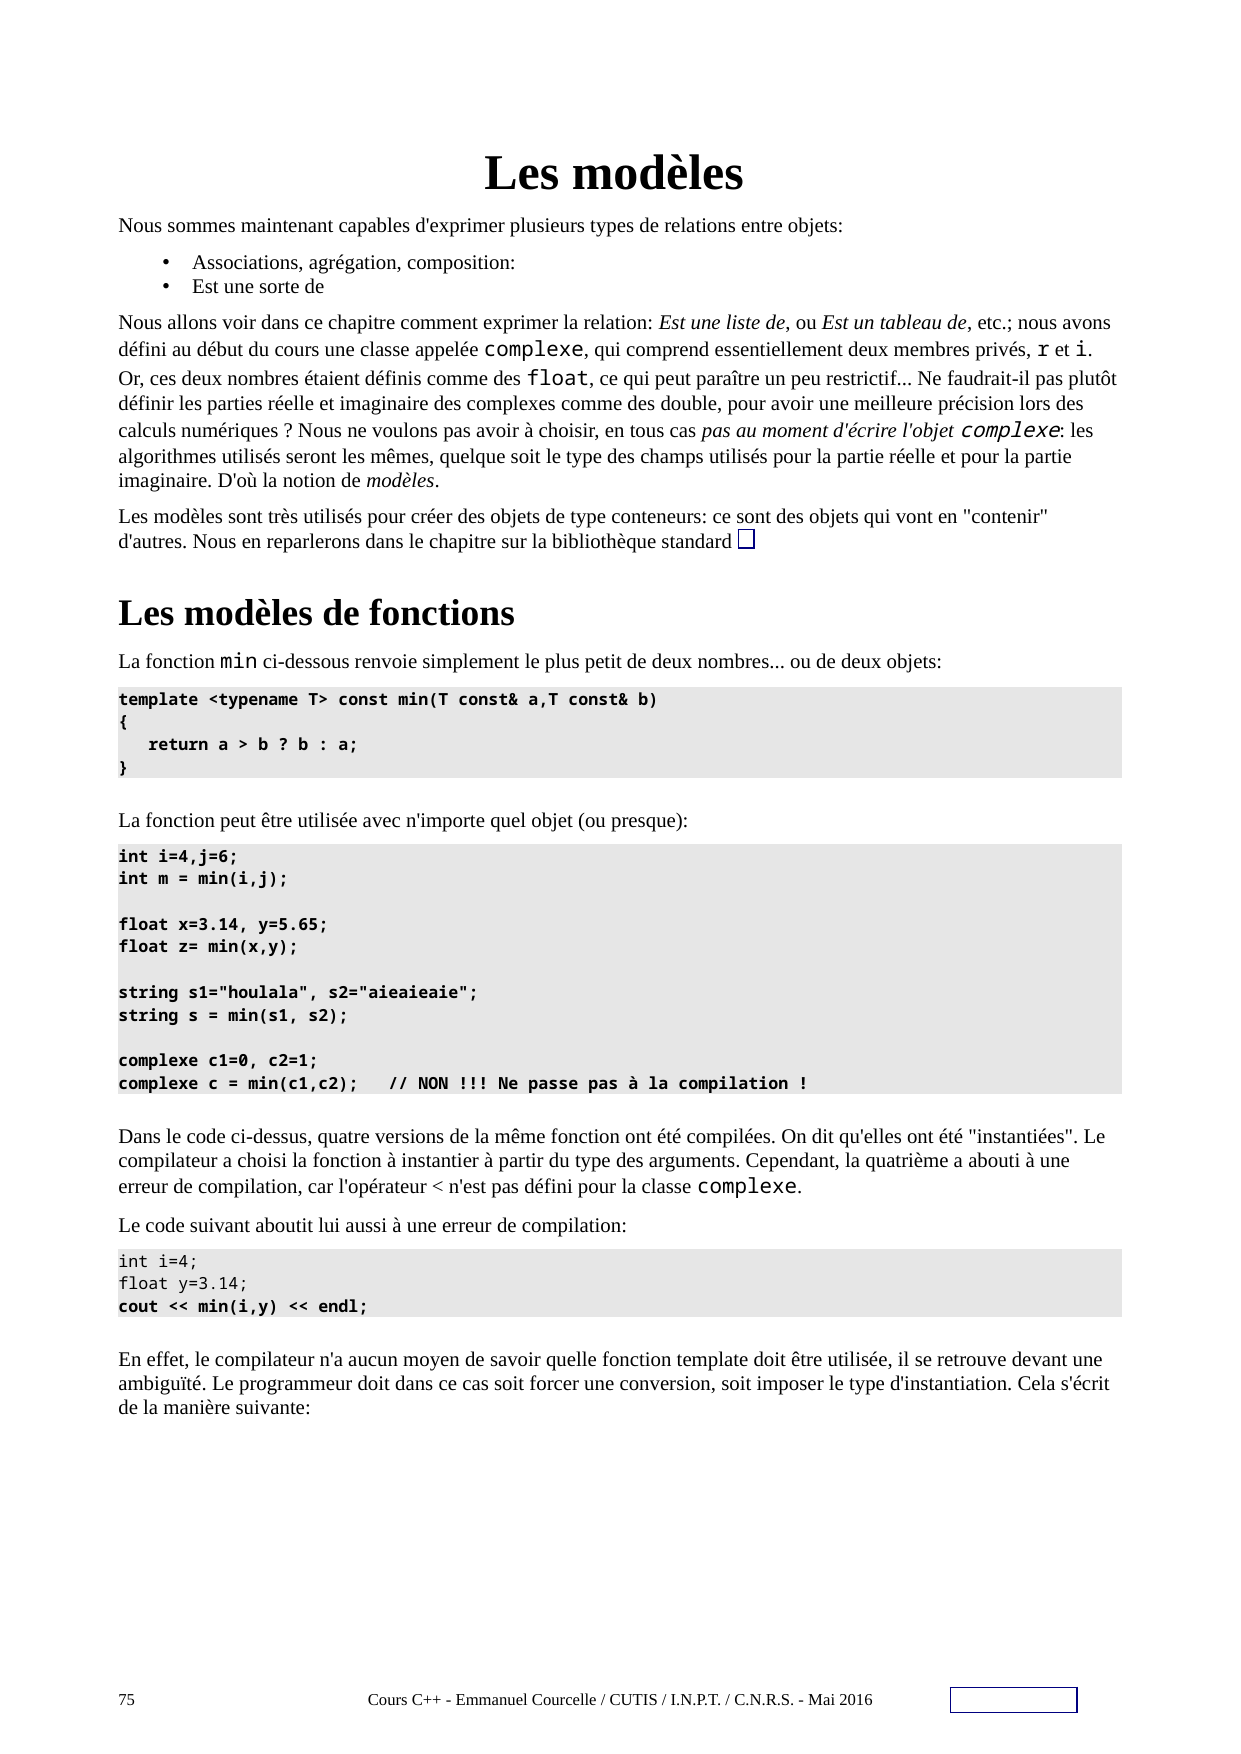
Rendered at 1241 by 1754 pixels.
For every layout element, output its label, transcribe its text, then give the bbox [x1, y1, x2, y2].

text string s = min(s1, s2); [118, 1003, 1122, 1026]
text template <typename T> const min(T const& a,T const& b) [118, 687, 1122, 710]
text } [118, 756, 1122, 778]
text float y=3.14; [118, 1272, 1122, 1294]
text La fonction min ci-dessous renvoie simplement le plus petit de deux nombres... ou de deux objets: [118, 646, 1122, 675]
list Associations, agrégation, composition: [162, 250, 1122, 274]
text int i=4,j=6; [118, 844, 1122, 867]
text int i=4; [118, 1249, 1122, 1272]
list Est une sorte de [162, 274, 1122, 298]
subtitle Les modèles [118, 143, 1122, 201]
text La fonction peut être utilisée avec n'importe quel objet (ou presque): [118, 808, 1122, 832]
text { [118, 710, 1122, 733]
text complexe c = min(c1,c2); // NON !!! Ne passe pas à la compilation ! [118, 1071, 1122, 1094]
text En effet, le compilateur n'a aucun moyen de savoir quelle fonction template doit être utilisée, il se retrouve devant une ambiguïté. Le programmeur doit dans ce cas soit forcer une conversion, soit imposer le type d'instantiation. Cela s'écrit de la manière suivante: [118, 1347, 1122, 1419]
subtitle Les modèles de fonctions [118, 591, 1122, 634]
text int m = min(i,j); [118, 867, 1122, 890]
text Nous sommes maintenant capables d'exprimer plusieurs types de relations entre objets: [118, 213, 1122, 237]
text float x=3.14, y=5.65; [118, 912, 1122, 935]
text return a > b ? b : a; [118, 733, 1122, 756]
text Nous allons voir dans ce chapitre comment exprimer la relation: Est une liste de, ou Est un tableau de, etc.; nous avons défini au début du cours une classe appelée complexe, qui comprend essentiellement deux membres privés, r et i. Or, ces deux nombres étaient définis comme des float, ce qui peut paraître un peu restrictif... Ne faudrait-il pas plutôt définir les parties réelle et imaginaire des complexes comme des double, pour avoir une meilleure précision lors des calculs numériques ? Nous ne voulons pas avoir à choisir, en tous cas pas au moment d'écrire l'objet complexe: les algorithmes utilisés seront les mêmes, quelque soit le type des champs utilisés pour la partie réelle et pour la partie imaginaire. D'où la notion de modèles. [118, 310, 1122, 492]
text Dans le code ci-dessus, quatre versions de la même fonction ont été compilées. On dit qu'elles ont été "instantiées". Le compilateur a choisi la fonction à instantier à partir du type des arguments. Cependant, la quatrième a abouti à une erreur de compilation, car l'opérateur < n'est pas défini pour la classe complexe. [118, 1123, 1122, 1200]
text complexe c1=0, c2=1; [118, 1049, 1122, 1071]
text Les modèles sont très utilisés pour créer des objets de type conteneurs: ce sont des objets qui vont en "contenir" d'autres. Nous en reparlerons dans le chapitre sur la bibliothèque standard [118, 504, 1122, 553]
text string s1="houlala", s2="aieaieaie"; [118, 981, 1122, 1003]
text cout << min(i,y) << endl; [118, 1294, 1122, 1317]
text Le code suivant aboutit lui aussi à une erreur de compilation: [118, 1213, 1122, 1237]
text float z= min(x,y); [118, 935, 1122, 958]
